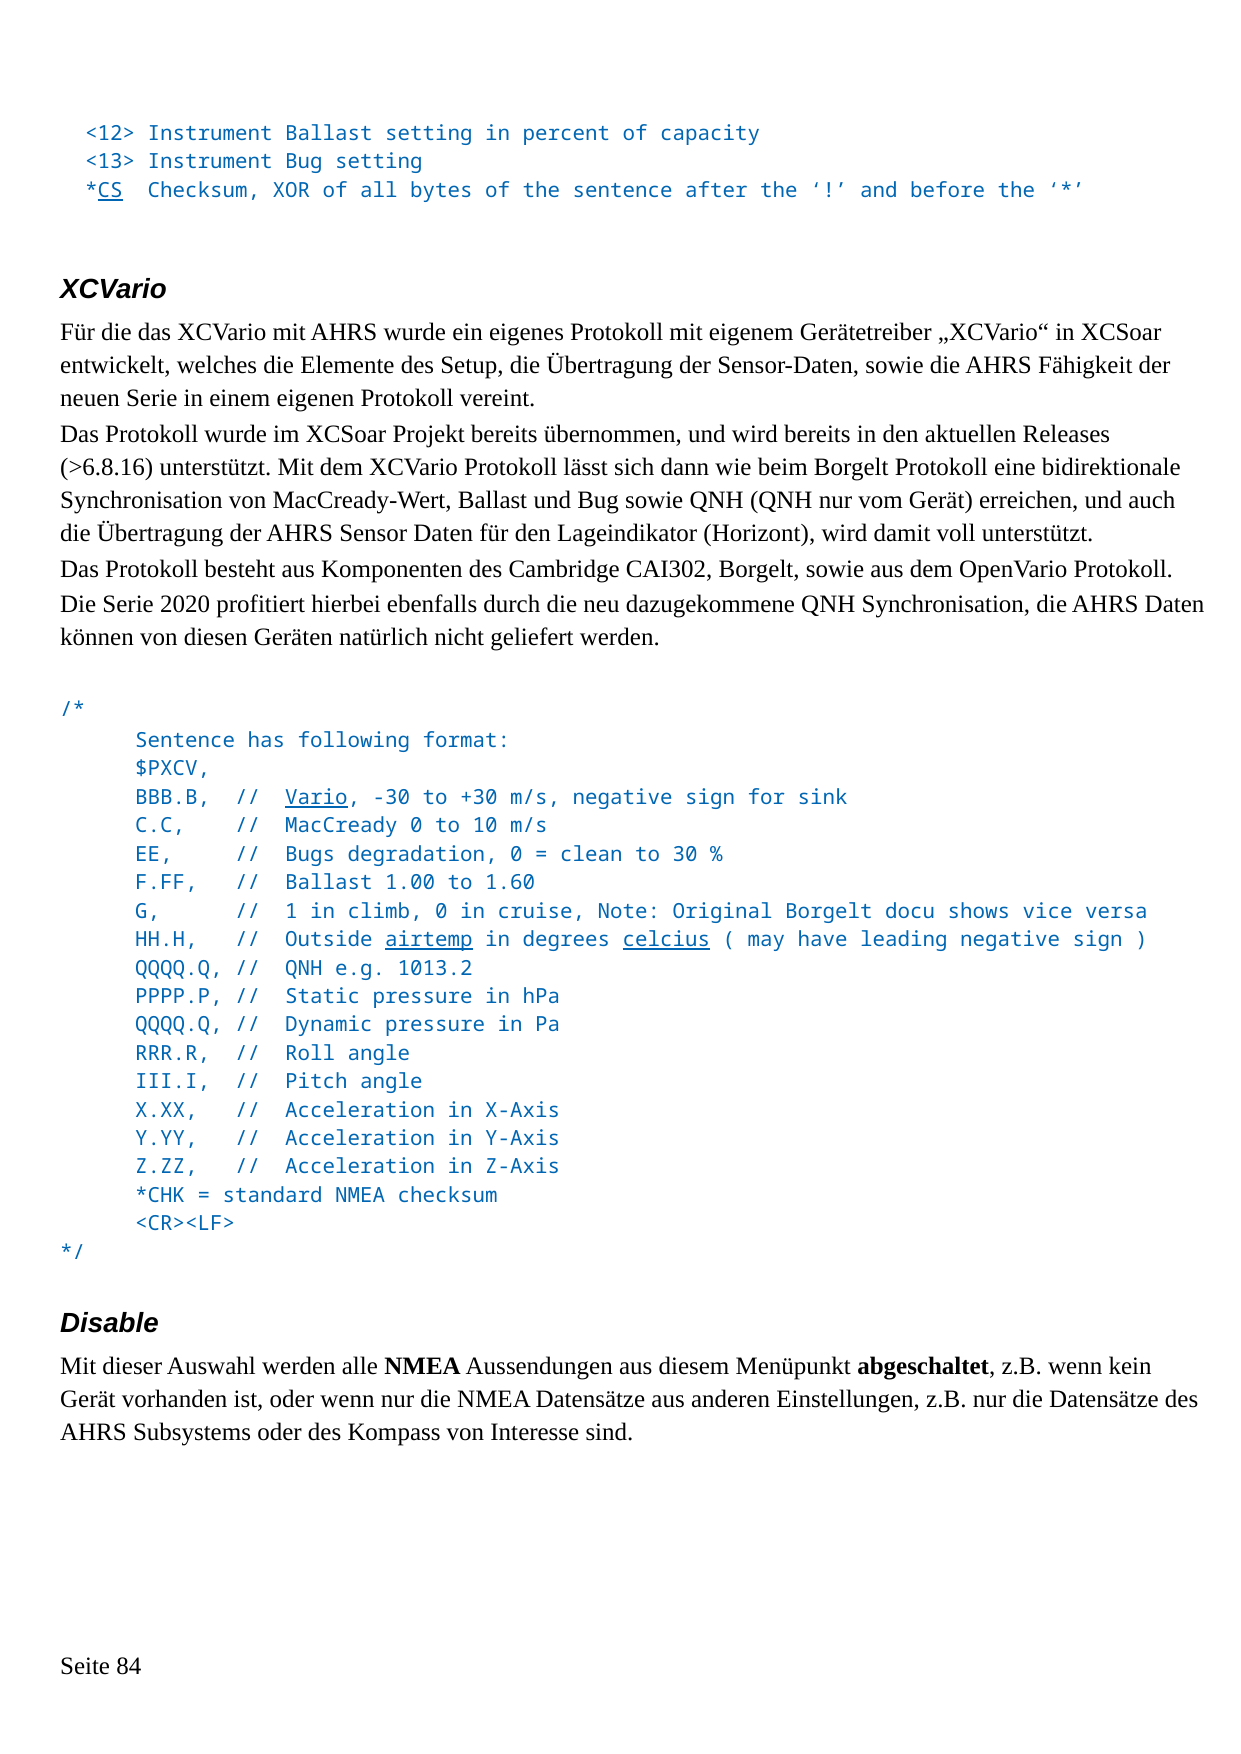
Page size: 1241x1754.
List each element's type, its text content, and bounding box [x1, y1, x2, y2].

text <13> Instrument Bug setting [60, 147, 1207, 175]
text *CS Checksum, XOR of all bytes of the sentence after the ‘!’ and before the ‘*’ [60, 175, 1207, 203]
text $PXCV, [60, 753, 1207, 782]
text X.XX, // Acceleration in X-Axis [60, 1095, 1207, 1123]
text G, // 1 in climb, 0 in cruise, Note: Original Borgelt docu shows vice versa [60, 896, 1207, 924]
text <CR><LF> [60, 1208, 1207, 1237]
text *CHK = standard NMEA checksum [60, 1180, 1207, 1208]
subtitle Disable [60, 1306, 1207, 1338]
text /* [60, 694, 1207, 722]
text Z.ZZ, // Acceleration in Z-Axis [60, 1152, 1207, 1180]
text F.FF, // Ballast 1.00 to 1.60 [60, 867, 1207, 896]
text HH.H, // Outside airtemp in degrees celcius ( may have leading negative sign ) [60, 924, 1207, 953]
text Mit dieser Auswahl werden alle NMEA Aussendungen aus diesem Menüpunkt abgeschaltet, z.B. wenn kein Gerät vorhanden ist, oder wenn nur die NMEA Datensätze aus anderen Einstellungen, z.B. nur die Datensätze des AHRS Subsystems oder des Kompass von Interesse sind. [60, 1351, 1207, 1446]
text PPPP.P, // Static pressure in hPa [60, 981, 1207, 1009]
text Die Serie 2020 profitiert hierbei ebenfalls durch die neu dazugekommene QNH Synchronisation, die AHRS Daten können von diesen Geräten natürlich nicht geliefert werden. [60, 589, 1207, 651]
text QQQQ.Q, // Dynamic pressure in Pa [60, 1009, 1207, 1038]
text Für die das XCVario mit AHRS wurde ein eigenes Protokoll mit eigenem Gerätetreiber „XCVario“ in XCSoar entwickelt, welches die Elemente des Setup, die Übertragung der Sensor-Daten, sowie die AHRS Fähigkeit der neuen Serie in einem eigenen Protokoll vereint. [60, 317, 1207, 412]
text QQQQ.Q, // QNH e.g. 1013.2 [60, 953, 1207, 981]
text EE, // Bugs degradation, 0 = clean to 30 % [60, 839, 1207, 867]
text Sentence has following format: [60, 725, 1207, 753]
text C.C, // MacCready 0 to 10 m/s [60, 810, 1207, 839]
text <12> Instrument Ballast setting in percent of capacity [60, 118, 1207, 147]
text Das Protokoll wurde im XCSoar Projekt bereits übernommen, und wird bereits in den aktuellen Releases (>6.8.16) unterstützt. Mit dem XCVario Protokoll lässt sich dann wie beim Borgelt Protokoll eine bidirektionale Synchronisation von MacCready-Wert, Ballast und Bug sowie QNH (QNH nur vom Gerät) erreichen, und auch die Übertragung der AHRS Sensor Daten für den Lageindikator (Horizont), wird damit voll unterstützt. [60, 419, 1207, 547]
text BBB.B, // Vario, -30 to +30 m/s, negative sign for sink [60, 782, 1207, 810]
text III.I, // Pitch angle [60, 1066, 1207, 1095]
text Y.YY, // Acceleration in Y-Axis [60, 1123, 1207, 1152]
text */ [60, 1237, 1207, 1265]
text RRR.R, // Roll angle [60, 1038, 1207, 1066]
text Das Protokoll besteht aus Komponenten des Cambridge CAI302, Borgelt, sowie aus dem OpenVario Protokoll. [60, 554, 1207, 582]
subtitle XCVario [60, 273, 1207, 305]
